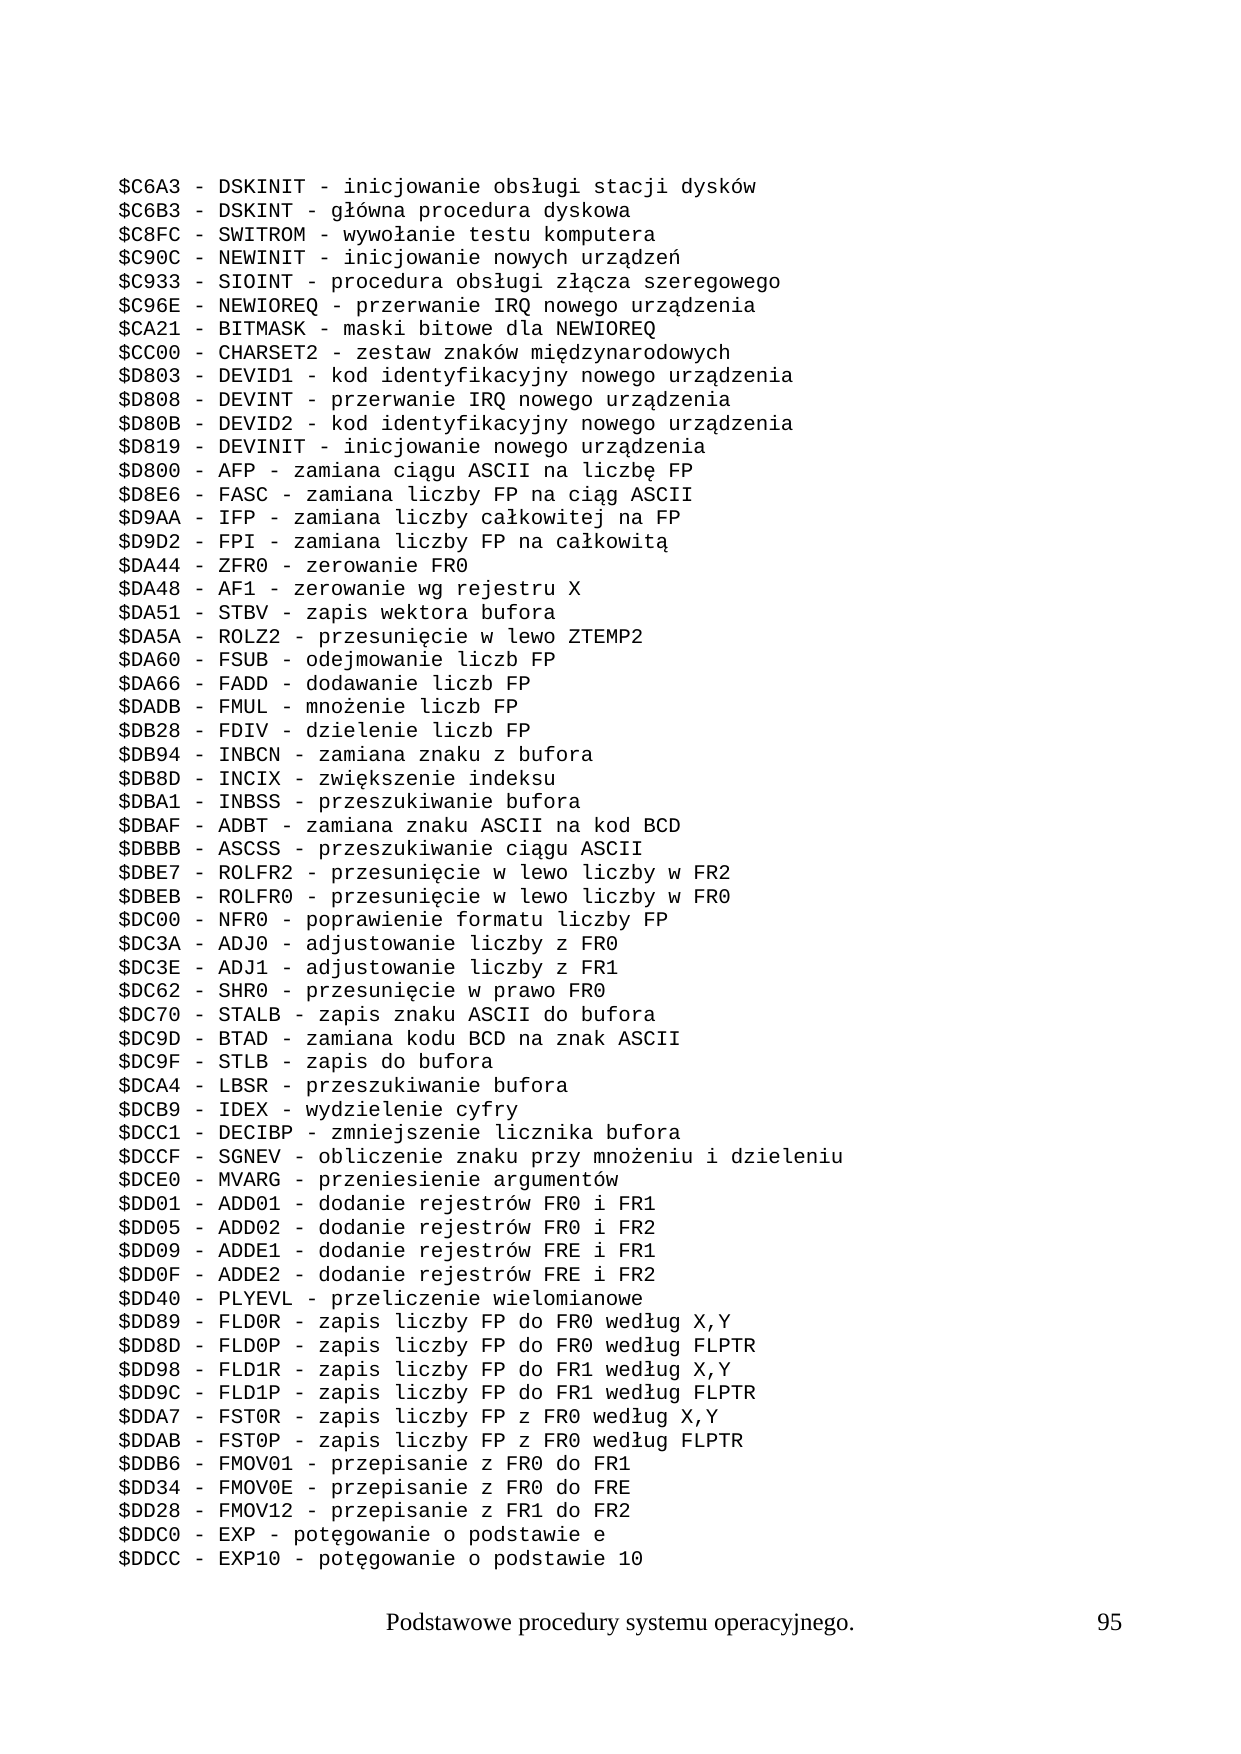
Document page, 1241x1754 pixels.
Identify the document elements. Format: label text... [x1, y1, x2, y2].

text $C96E - NEWIOREQ - przerwanie IRQ nowego urządzenia [118, 294, 1122, 318]
text $CA21 - BITMASK - maski bitowe dla NEWIOREQ [118, 318, 1122, 342]
text $C8FC - SWITROM - wywołanie testu komputera [118, 224, 1122, 247]
text $DBAF - ADBT - zamiana znaku ASCII na kod BCD [118, 815, 1122, 838]
text $DDC0 - EXP - potęgowanie o podstawie e [118, 1524, 1122, 1548]
text $DBE7 - ROLFR2 - przesunięcie w lewo liczby w FR2 [118, 862, 1122, 886]
text $D808 - DEVINT - przerwanie IRQ nowego urządzenia [118, 389, 1122, 413]
text $DBEB - ROLFR0 - przesunięcie w lewo liczby w FR0 [118, 886, 1122, 909]
text $DCC1 - DECIBP - zmniejszenie licznika bufora [118, 1122, 1122, 1146]
text $DB94 - INBCN - zamiana znaku z bufora [118, 744, 1122, 767]
text $DDCC - EXP10 - potęgowanie o podstawie 10 [118, 1548, 1122, 1571]
text $DC00 - NFR0 - poprawienie formatu liczby FP [118, 909, 1122, 933]
text $C933 - SIOINT - procedura obsługi złącza szeregowego [118, 271, 1122, 294]
text $D803 - DEVID1 - kod identyfikacyjny nowego urządzenia [118, 366, 1122, 389]
text $DD01 - ADD01 - dodanie rejestrów FR0 i FR1 [118, 1193, 1122, 1217]
text $DD98 - FLD1R - zapis liczby FP do FR1 według X,Y [118, 1359, 1122, 1382]
text $DD40 - PLYEVL - przeliczenie wielomianowe [118, 1288, 1122, 1311]
text $DA44 - ZFR0 - zerowanie FR0 [118, 555, 1122, 578]
text $DCCF - SGNEV - obliczenie znaku przy mnożeniu i dzieleniu [118, 1146, 1122, 1169]
text $DBA1 - INBSS - przeszukiwanie bufora [118, 791, 1122, 815]
text $DB8D - INCIX - zwiększenie indeksu [118, 767, 1122, 791]
text $DD0F - ADDE2 - dodanie rejestrów FRE i FR2 [118, 1264, 1122, 1288]
text $DD89 - FLD0R - zapis liczby FP do FR0 według X,Y [118, 1311, 1122, 1335]
text $D9AA - IFP - zamiana liczby całkowitej na FP [118, 507, 1122, 531]
text $DA66 - FADD - dodawanie liczb FP [118, 673, 1122, 697]
text $DA48 - AF1 - zerowanie wg rejestru X [118, 578, 1122, 602]
text $DADB - FMUL - mnożenie liczb FP [118, 697, 1122, 720]
text $D800 - AFP - zamiana ciągu ASCII na liczbę FP [118, 460, 1122, 484]
text $DC62 - SHR0 - przesunięcie w prawo FR0 [118, 980, 1122, 1004]
text $D8E6 - FASC - zamiana liczby FP na ciąg ASCII [118, 484, 1122, 507]
text $DCB9 - IDEX - wydzielenie cyfry [118, 1098, 1122, 1122]
text $CC00 - CHARSET2 - zestaw znaków międzynarodowych [118, 342, 1122, 366]
text $DD34 - FMOV0E - przepisanie z FR0 do FRE [118, 1477, 1122, 1501]
text $DC3A - ADJ0 - adjustowanie liczby z FR0 [118, 933, 1122, 957]
text $DD05 - ADD02 - dodanie rejestrów FR0 i FR2 [118, 1217, 1122, 1240]
text $D819 - DEVINIT - inicjowanie nowego urządzenia [118, 436, 1122, 460]
text $DD28 - FMOV12 - przepisanie z FR1 do FR2 [118, 1501, 1122, 1524]
text $DC70 - STALB - zapis znaku ASCII do bufora [118, 1004, 1122, 1028]
text $C6A3 - DSKINIT - inicjowanie obsługi stacji dysków [118, 176, 1122, 200]
text $D80B - DEVID2 - kod identyfikacyjny nowego urządzenia [118, 413, 1122, 436]
text $DB28 - FDIV - dzielenie liczb FP [118, 720, 1122, 744]
text $DCE0 - MVARG - przeniesienie argumentów [118, 1169, 1122, 1193]
text $D9D2 - FPI - zamiana liczby FP na całkowitą [118, 531, 1122, 555]
text $DC9F - STLB - zapis do bufora [118, 1051, 1122, 1075]
text $DD9C - FLD1P - zapis liczby FP do FR1 według FLPTR [118, 1382, 1122, 1406]
text $DCA4 - LBSR - przeszukiwanie bufora [118, 1075, 1122, 1098]
text $DC3E - ADJ1 - adjustowanie liczby z FR1 [118, 957, 1122, 980]
text $DDAB - FST0P - zapis liczby FP z FR0 według FLPTR [118, 1429, 1122, 1453]
text $C90C - NEWINIT - inicjowanie nowych urządzeń [118, 247, 1122, 271]
text $DBBB - ASCSS - przeszukiwanie ciągu ASCII [118, 838, 1122, 862]
text $DA60 - FSUB - odejmowanie liczb FP [118, 649, 1122, 673]
text $DD09 - ADDE1 - dodanie rejestrów FRE i FR1 [118, 1240, 1122, 1264]
text $DA51 - STBV - zapis wektora bufora [118, 602, 1122, 626]
text $DC9D - BTAD - zamiana kodu BCD na znak ASCII [118, 1028, 1122, 1051]
text $DD8D - FLD0P - zapis liczby FP do FR0 według FLPTR [118, 1335, 1122, 1359]
text $DA5A - ROLZ2 - przesunięcie w lewo ZTEMP2 [118, 626, 1122, 649]
text $DDA7 - FST0R - zapis liczby FP z FR0 według X,Y [118, 1406, 1122, 1429]
text $C6B3 - DSKINT - główna procedura dyskowa [118, 200, 1122, 224]
text $DDB6 - FMOV01 - przepisanie z FR0 do FR1 [118, 1453, 1122, 1477]
